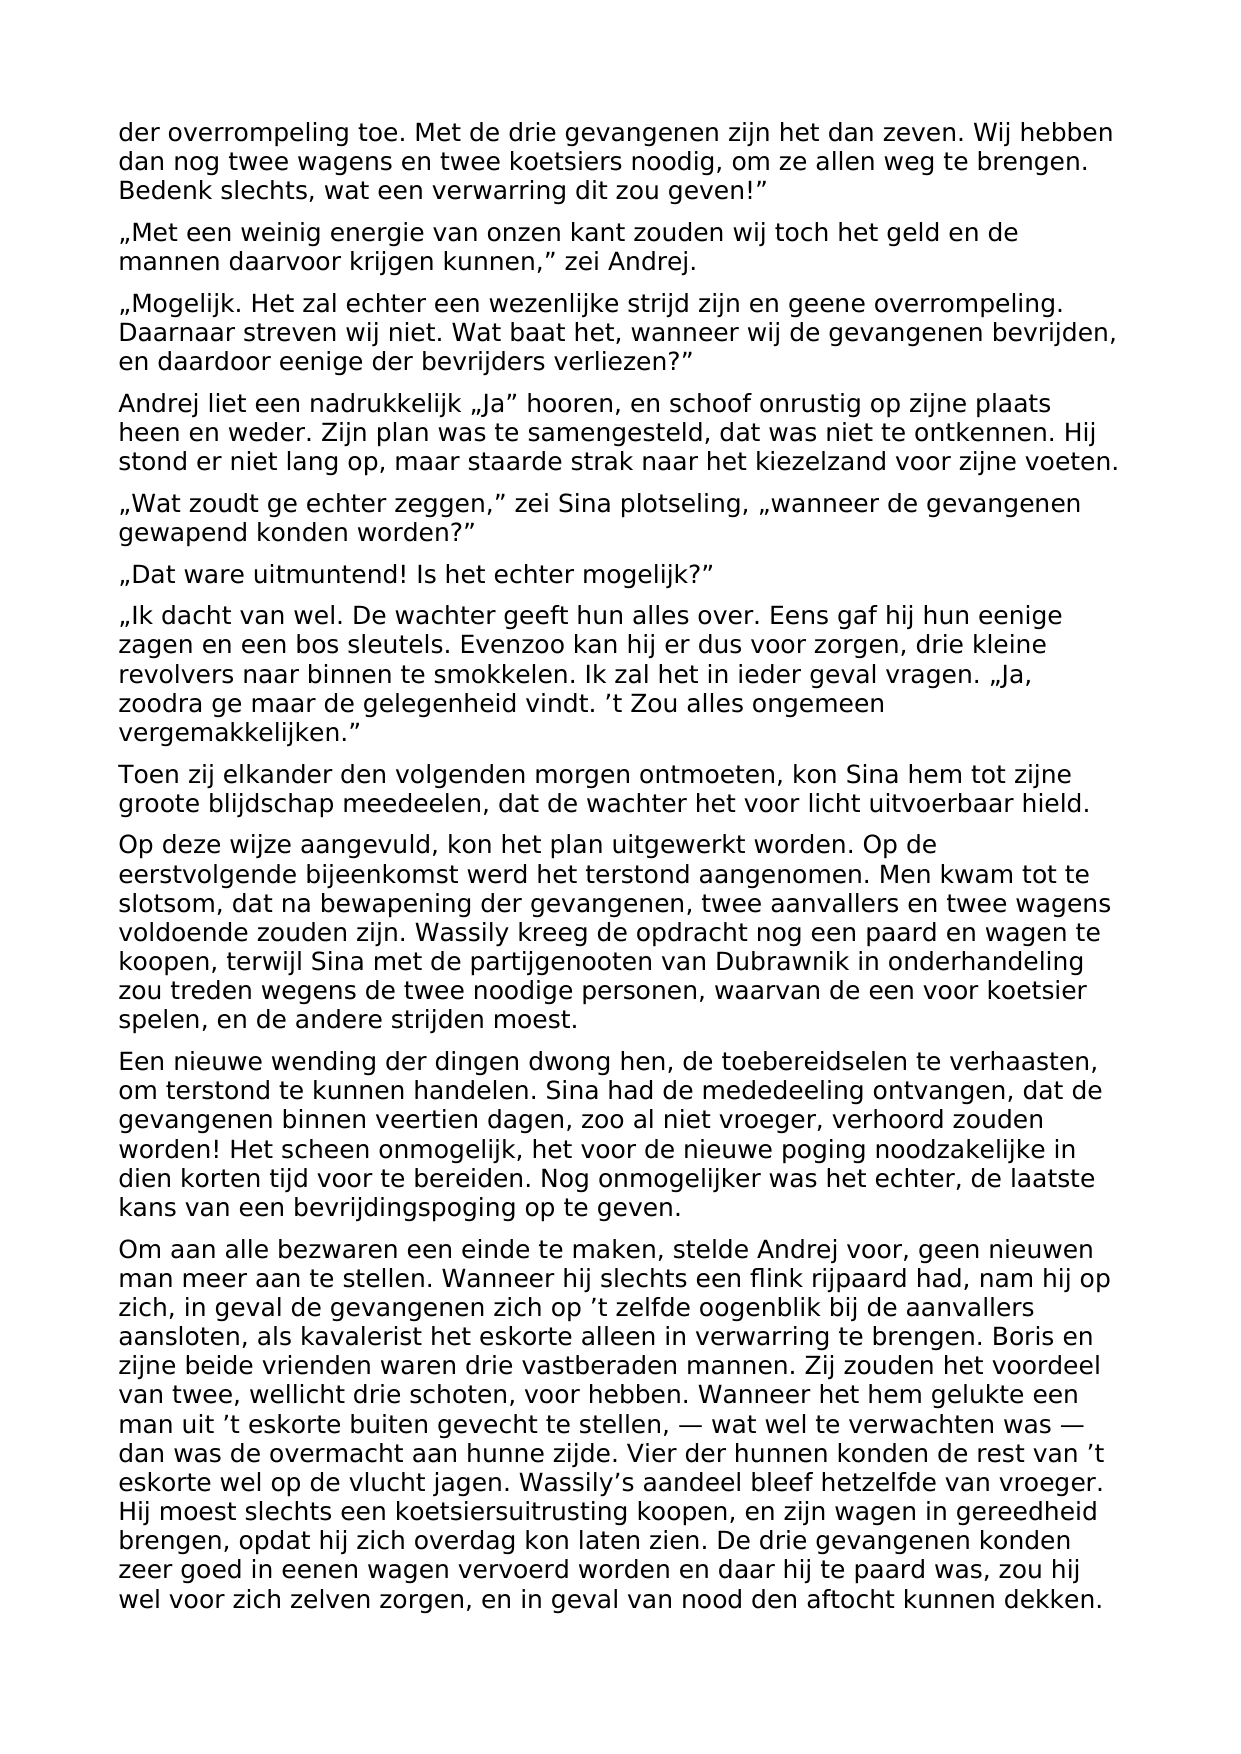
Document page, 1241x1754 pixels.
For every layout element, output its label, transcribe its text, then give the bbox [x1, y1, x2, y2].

text Een nieuwe wending der dingen dwong hen, de toebereidselen te verhaasten, om terstond te kunnen handelen. Sina had de mededeeling ontvangen, dat de gevangenen binnen veertien dagen, zoo al niet vroeger, verhoord zouden worden! Het scheen onmogelijk, het voor de nieuwe poging noodzakelijke in dien korten tijd voor te bereiden. Nog onmogelijker was het echter, de laatste kans van een bevrijdingspoging op te geven. [118, 1047, 1122, 1222]
text „Wat zoudt ge echter zeggen,” zei Sina plotseling, „wanneer de gevangenen gewapend konden worden?” [118, 489, 1122, 547]
text Andrej liet een nadrukkelijk „Ja” hooren, en schoof onrustig op zijne plaats heen en weder. Zijn plan was te samengesteld, dat was niet te ontkennen. Hij stond er niet lang op, maar staarde strak naar het kiezelzand voor zijne voeten. [118, 389, 1122, 476]
text „Ik dacht van wel. De wachter geeft hun alles over. Eens gaf hij hun eenige zagen en een bos sleutels. Evenzoo kan hij er dus voor zorgen, drie kleine revolvers naar binnen te smokkelen. Ik zal het in ieder geval vragen. „Ja, zoodra ge maar de gelegenheid vindt. ’t Zou alles ongemeen vergemakkelijken.” [118, 601, 1122, 747]
text Op deze wijze aangevuld, kon het plan uitgewerkt worden. Op de eerstvolgende bijeenkomst werd het terstond aangenomen. Men kwam tot te slotsom, dat na bewapening der gevangenen, twee aanvallers en twee wagens voldoende zouden zijn. Wassily kreeg de opdracht nog een paard en wagen te koopen, terwijl Sina met de partijgenooten van Dubrawnik in onderhandeling zou treden wegens de twee noodige personen, waarvan de een voor koetsier spelen, en de andere strijden moest. [118, 831, 1122, 1035]
text Om aan alle bezwaren een einde te maken, stelde Andrej voor, geen nieuwen man meer aan te stellen. Wanneer hij slechts een flink rijpaard had, nam hij op zich, in geval de gevangenen zich op ’t zelfde oogenblik bij de aanvallers aansloten, als kavalerist het eskorte alleen in verwarring te brengen. Boris en zijne beide vrienden waren drie vastberaden mannen. Zij zouden het voordeel van twee, wellicht drie schoten, voor hebben. Wanneer het hem gelukte een man uit ’t eskorte buiten gevecht te stellen, — wat wel te verwachten was — dan was de overmacht aan hunne zijde. Vier der hunnen konden de rest van ’t eskorte wel op de vlucht jagen. Wassily’s aandeel bleef hetzelfde van vroeger. Hij moest slechts een koetsiersuitrusting koopen, en zijn wagen in gereedheid brengen, opdat hij zich overdag kon laten zien. De drie gevangenen konden zeer goed in eenen wagen vervoerd worden en daar hij te paard was, zou hij wel voor zich zelven zorgen, en in geval van nood den aftocht kunnen dekken. [118, 1235, 1122, 1614]
text „Dat ware uitmuntend! Is het echter mogelijk?” [118, 560, 1122, 589]
text „Met een weinig energie van onzen kant zouden wij toch het geld en de mannen daarvoor krijgen kunnen,” zei Andrej. [118, 218, 1122, 276]
text Toen zij elkander den volgenden morgen ontmoeten, kon Sina hem tot zijne groote blijdschap meedeelen, dat de wachter het voor licht uitvoerbaar hield. [118, 760, 1122, 818]
text der overrompeling toe. Met de drie gevangenen zijn het dan zeven. Wij hebben dan nog twee wagens en twee koetsiers noodig, om ze allen weg te brengen. Bedenk slechts, wat een verwarring dit zou geven!” [118, 118, 1122, 206]
text „Mogelijk. Het zal echter een wezenlijke strijd zijn en geene overrompeling. Daarnaar streven wij niet. Wat baat het, wanneer wij de gevangenen bevrijden, en daardoor eenige der bevrijders verliezen?” [118, 289, 1122, 376]
